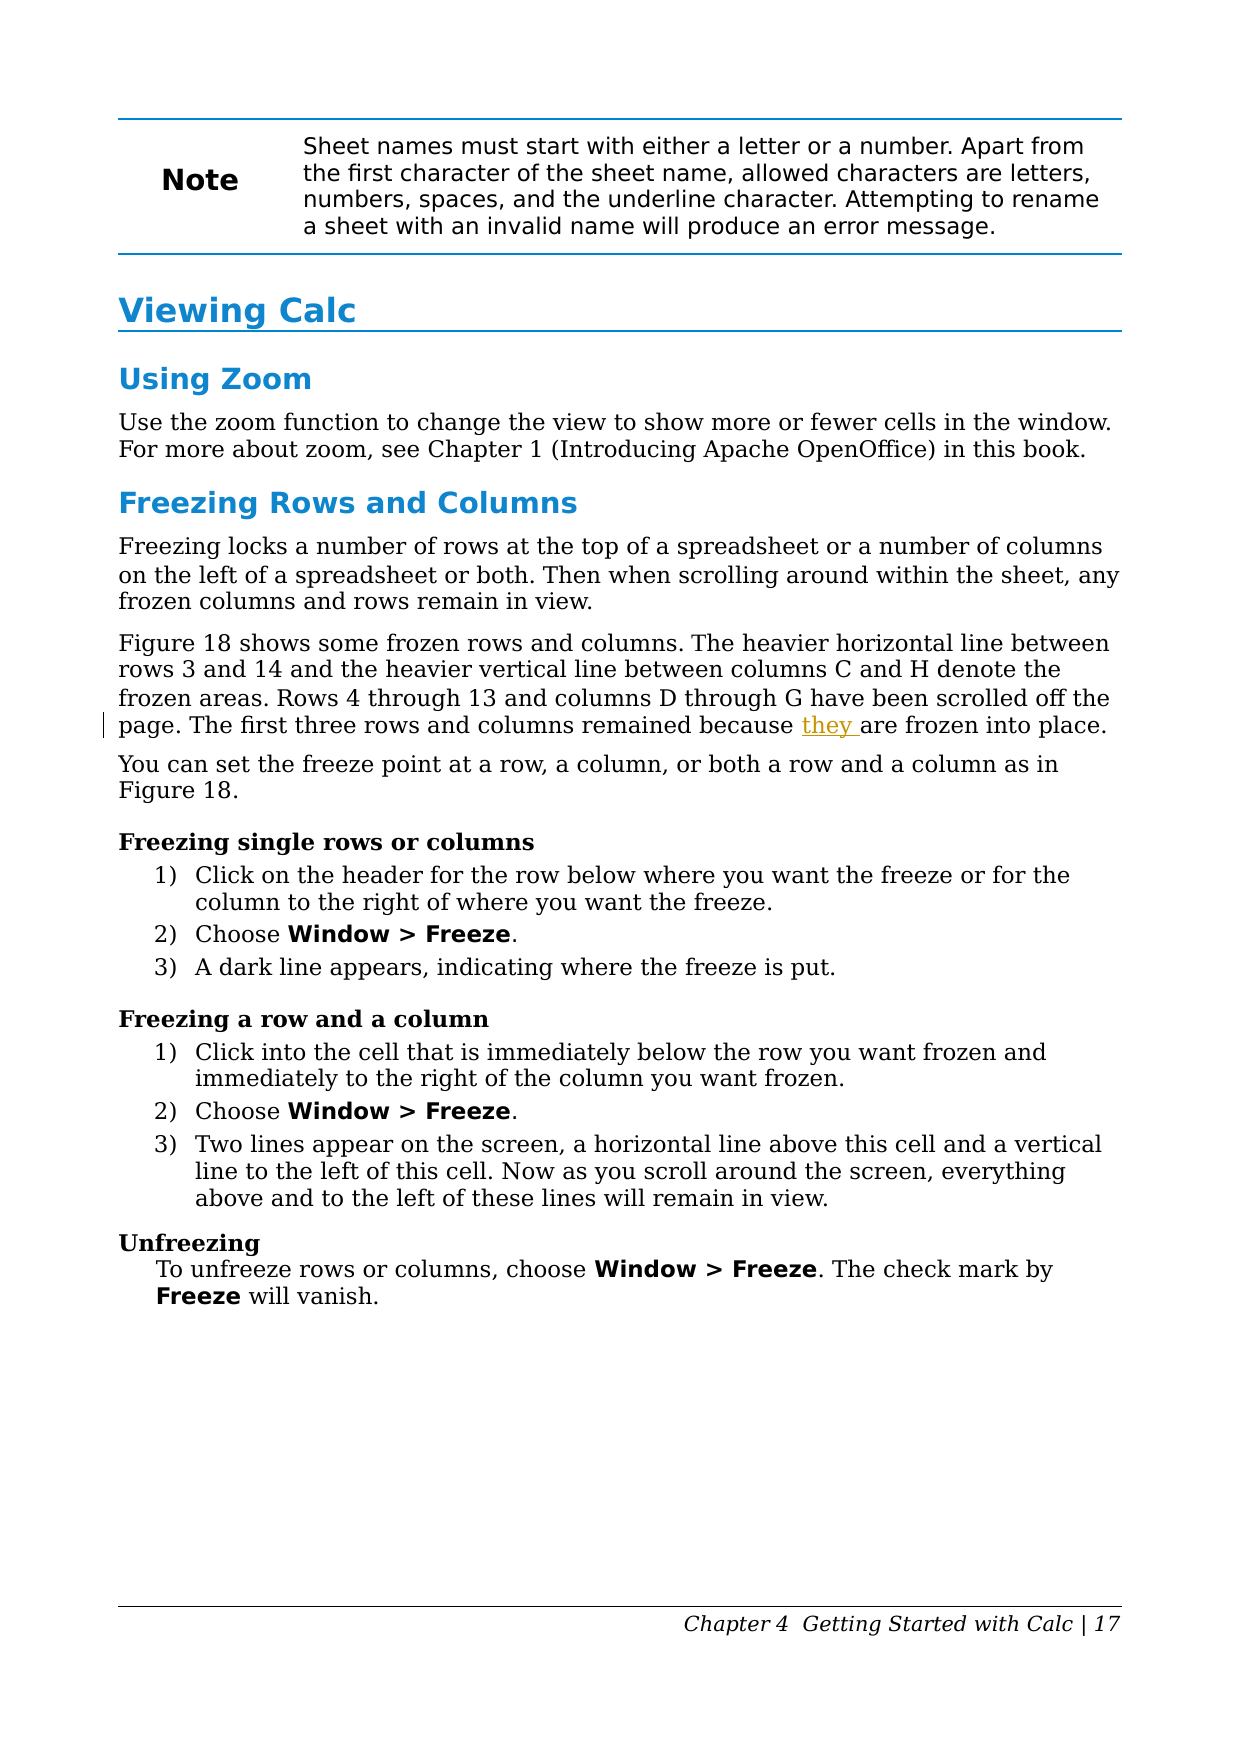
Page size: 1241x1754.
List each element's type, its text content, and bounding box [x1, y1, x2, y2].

text Freezing single rows or columns [118, 829, 1122, 856]
list A dark line appears, indicating where the freeze is put. [177, 954, 1122, 981]
subtitle Using Zoom [118, 363, 1122, 397]
text To unfreeze rows or columns, choose Window > Freeze. The check mark by Freeze will vanish. [156, 1257, 1122, 1310]
list Two lines appear on the screen, a horizontal line above this cell and a vertical line to the left of this cell. Now as you scroll around the screen, everything above and to the left of these lines will remain in view. [177, 1131, 1122, 1211]
subtitle Freezing Rows and Columns [118, 487, 1122, 521]
list Click into the cell that is immediately below the row you want frozen and immediately to the right of the column you want frozen. [177, 1039, 1122, 1092]
subtitle Viewing Calc [118, 291, 1122, 330]
table_header Sheet names must start with either a letter or a number. Apart from the first character of the sheet name, allowed characters are letters, numbers, spaces, and the underline character. Attempting to rename a sheet with an invalid name will produce an error message. [281, 120, 1122, 253]
list Click on the header for the row below where you want the freeze or for the column to the right of where you want the freeze. [177, 862, 1122, 915]
text Use the zoom function to change the view to show more or fewer cells in the window. For more about zoom, see Chapter 1 (Introducing Apache OpenOffice) in this book. [118, 409, 1122, 462]
list Choose Window > Freeze. [177, 1098, 1122, 1125]
text Freezing a row and a column [118, 1006, 1122, 1033]
table_header Note [118, 120, 281, 253]
list Choose Window > Freeze. [177, 922, 1122, 948]
text Figure 18 shows some frozen rows and columns. The heavier horizontal line between rows 3 and 14 and the heavier vertical line between columns C and H denote the frozen areas. Rows 4 through 13 and columns D through G have been scrolled off the page. The first three rows and columns remained because they are frozen into place. [118, 628, 1122, 738]
text Freezing locks a number of rows at the top of a spreadsheet or a number of columns on the left of a spreadsheet or both. Then when scrolling around within the sheet, any frozen columns and rows remain in view. [118, 533, 1122, 615]
text Unfreezing [118, 1230, 1122, 1257]
text You can set the freeze point at a row, a column, or both a row and a column as in Figure 18. [118, 751, 1122, 804]
